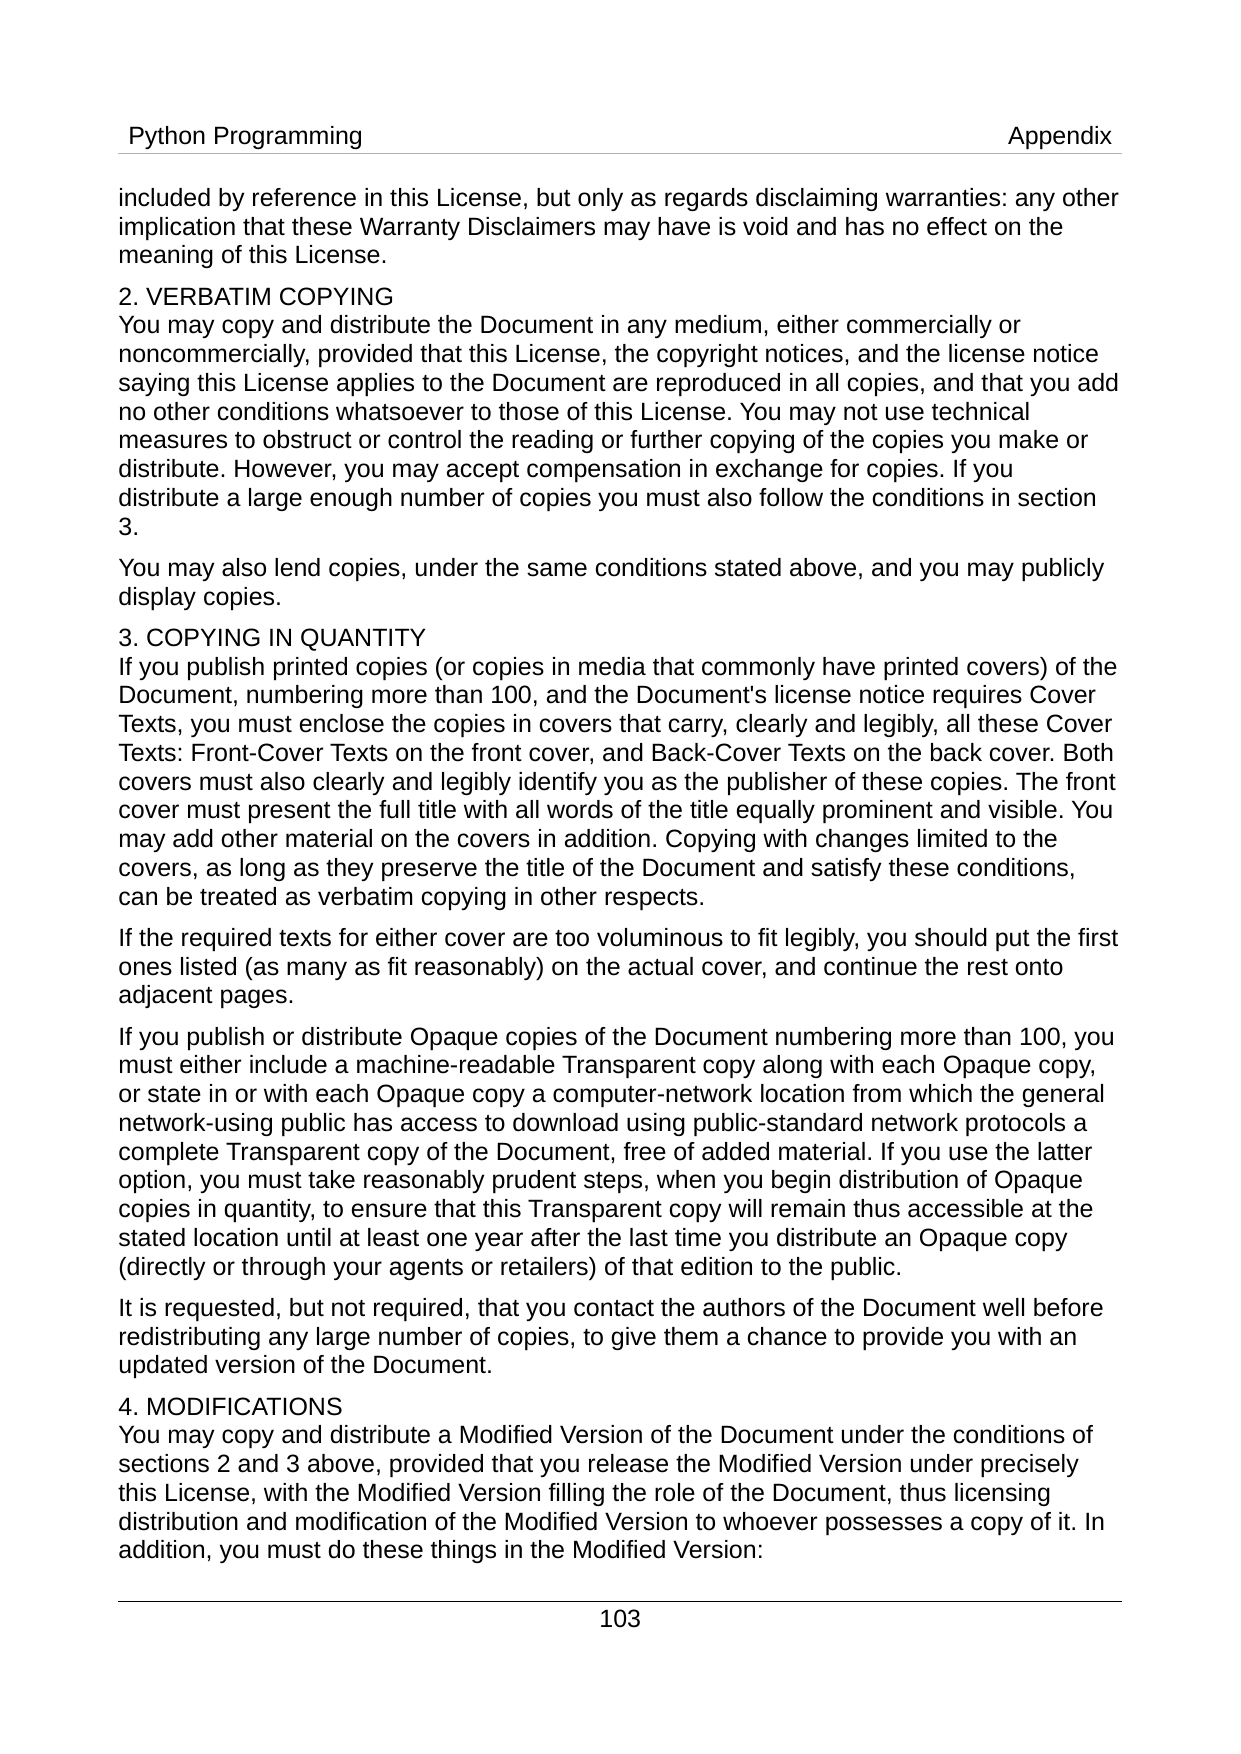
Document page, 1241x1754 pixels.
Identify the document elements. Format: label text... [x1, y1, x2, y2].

text If the required texts for either cover are too voluminous to fit legibly, you should put the first ones listed (as many as fit reasonably) on the actual cover, and continue the rest onto adjacent pages. [118, 923, 1122, 1009]
text included by reference in this License, but only as regards disclaiming warranties: any other implication that these Warranty Disclaimers may have is void and has no effect on the meaning of this License. [118, 183, 1122, 269]
text If you publish or distribute Opaque copies of the Document numbering more than 100, you must either include a machine-readable Transparent copy along with each Opaque copy, or state in or with each Opaque copy a computer-network location from which the general network-using public has access to download using public-standard network protocols a complete Transparent copy of the Document, free of added material. If you use the latter option, you must take reasonably prudent steps, when you begin distribution of Opaque copies in quantity, to ensure that this Transparent copy will remain thus accessible at the stated location until at least one year after the last time you distribute an Opaque copy (directly or through your agents or retailers) of that edition to the public. [118, 1022, 1122, 1280]
text You may copy and distribute a Modified Version of the Document under the conditions of sections 2 and 3 above, provided that you release the Modified Version under precisely this License, with the Modified Version filling the role of the Document, thus licensing distribution and modification of the Modified Version to whoever possesses a copy of it. In addition, you must do these things in the Modified Version: [118, 1420, 1122, 1564]
text You may also lend copies, under the same conditions stated above, and you may publicly display copies. [118, 553, 1122, 610]
text 2. VERBATIM COPYING [118, 282, 1122, 310]
text It is requested, but not required, that you contact the authors of the Document well before redistributing any large number of copies, to give them a chance to provide you with an updated version of the Document. [118, 1293, 1122, 1379]
text If you publish printed copies (or copies in media that commonly have printed covers) of the Document, numbering more than 100, and the Document's license notice requires Cover Texts, you must enclose the copies in covers that carry, clearly and legibly, all these Cover Texts: Front-Cover Texts on the front cover, and Back-Cover Texts on the back cover. Both covers must also clearly and legibly identify you as the publisher of these copies. The front cover must present the full title with all words of the title equally prominent and visible. You may add other material on the covers in addition. Copying with changes limited to the covers, as long as they preserve the title of the Document and satisfy these conditions, can be treated as verbatim copying in other respects. [118, 652, 1122, 910]
text You may copy and distribute the Document in any medium, either commercially or noncommercially, provided that this License, the copyright notices, and the license notice saying this License applies to the Document are reproduced in all copies, and that you add no other conditions whatsoever to those of this License. You may not use technical measures to obstruct or control the reading or further copying of the copies you make or distribute. However, you may accept compensation in exchange for copies. If you distribute a large enough number of copies you must also follow the conditions in section 3. [118, 310, 1122, 540]
text 3. COPYING IN QUANTITY [118, 623, 1122, 652]
text 4. MODIFICATIONS [118, 1392, 1122, 1420]
